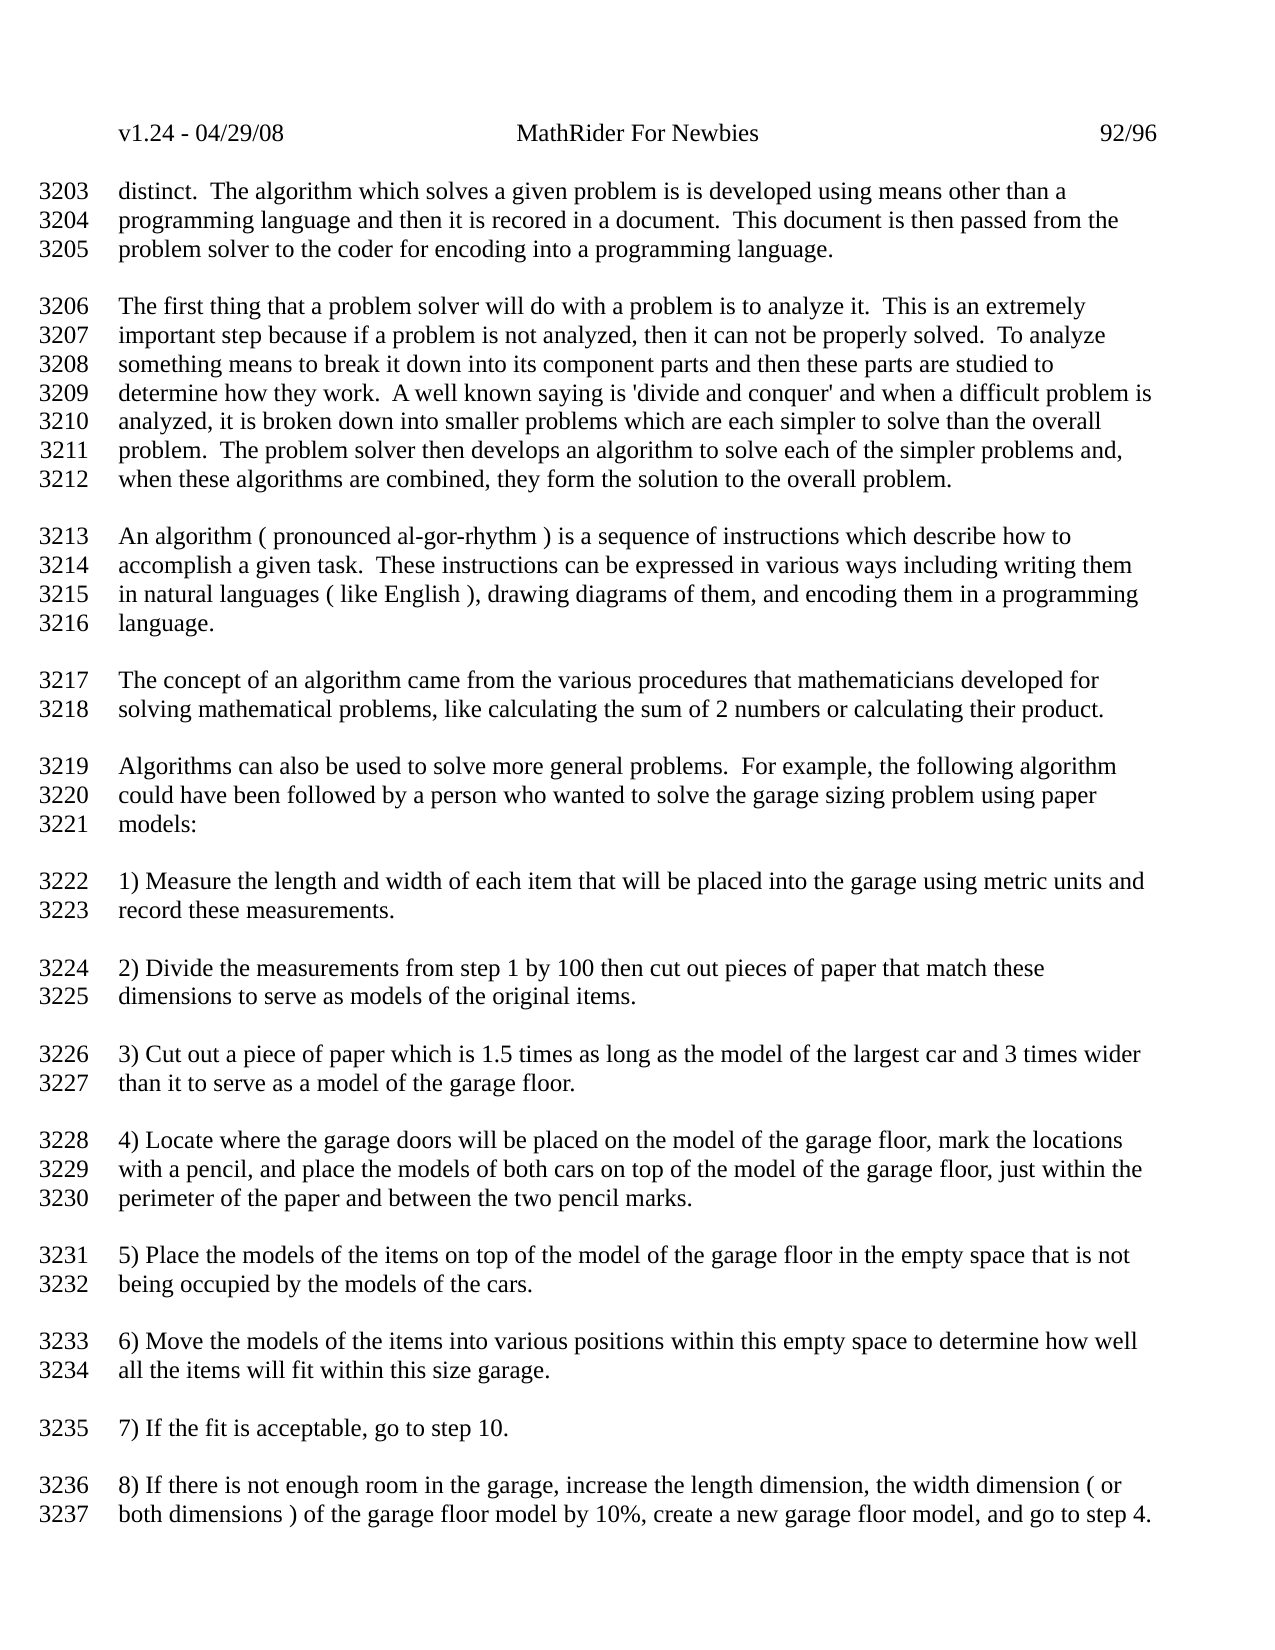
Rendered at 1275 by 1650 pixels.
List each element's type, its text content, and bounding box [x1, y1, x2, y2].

text 6) Move the models of the items into various positions within this empty space to determine how well all the items will fit within this size garage. [118, 1326, 1157, 1384]
text distinct. The algorithm which solves a given problem is is developed using means other than a programming language and then it is recored in a document. This document is then passed from the problem solver to the coder for encoding into a programming language. [118, 176, 1157, 263]
text The first thing that a problem solver will do with a problem is to analyze it. This is an extremely important step because if a problem is not analyzed, then it can not be properly solved. To analyze something means to break it down into its component parts and then these parts are studied to determine how they work. A well known saying is 'divide and conquer' and when a difficult problem is analyzed, it is broken down into smaller problems which are each simpler to solve than the overall problem. The problem solver then develops an algorithm to solve each of the simpler problems and, when these algorithms are combined, they form the solution to the overall problem. [118, 291, 1157, 493]
text 8) If there is not enough room in the garage, increase the length dimension, the width dimension ( or both dimensions ) of the garage floor model by 10%, create a new garage floor model, and go to step 4. [118, 1470, 1157, 1528]
text 3) Cut out a piece of paper which is 1.5 times as long as the model of the largest car and 3 times wider than it to serve as a model of the garage floor. [118, 1039, 1157, 1096]
text Algorithms can also be used to solve more general problems. For example, the following algorithm could have been followed by a person who wanted to solve the garage sizing problem using paper models: [118, 751, 1157, 838]
text 7) If the fit is acceptable, go to step 10. [118, 1413, 1157, 1441]
text 4) Locate where the garage doors will be placed on the model of the garage floor, mark the locations with a pencil, and place the models of both cars on top of the model of the garage floor, just within the perimeter of the paper and between the two pencil marks. [118, 1125, 1157, 1211]
text An algorithm ( pronounced al-gor-rhythm ) is a sequence of instructions which describe how to accomplish a given task. These instructions can be expressed in various ways including writing them in natural languages ( like English ), drawing diagrams of them, and encoding them in a programming language. [118, 521, 1157, 636]
text 1) Measure the length and width of each item that will be placed into the garage using metric units and record these measurements. [118, 866, 1157, 924]
text 5) Place the models of the items on top of the model of the garage floor in the empty space that is not being occupied by the models of the cars. [118, 1240, 1157, 1298]
text 2) Divide the measurements from step 1 by 100 then cut out pieces of paper that match these dimensions to serve as models of the original items. [118, 953, 1157, 1010]
text The concept of an algorithm came from the various procedures that mathematicians developed for solving mathematical problems, like calculating the sum of 2 numbers or calculating their product. [118, 665, 1157, 723]
